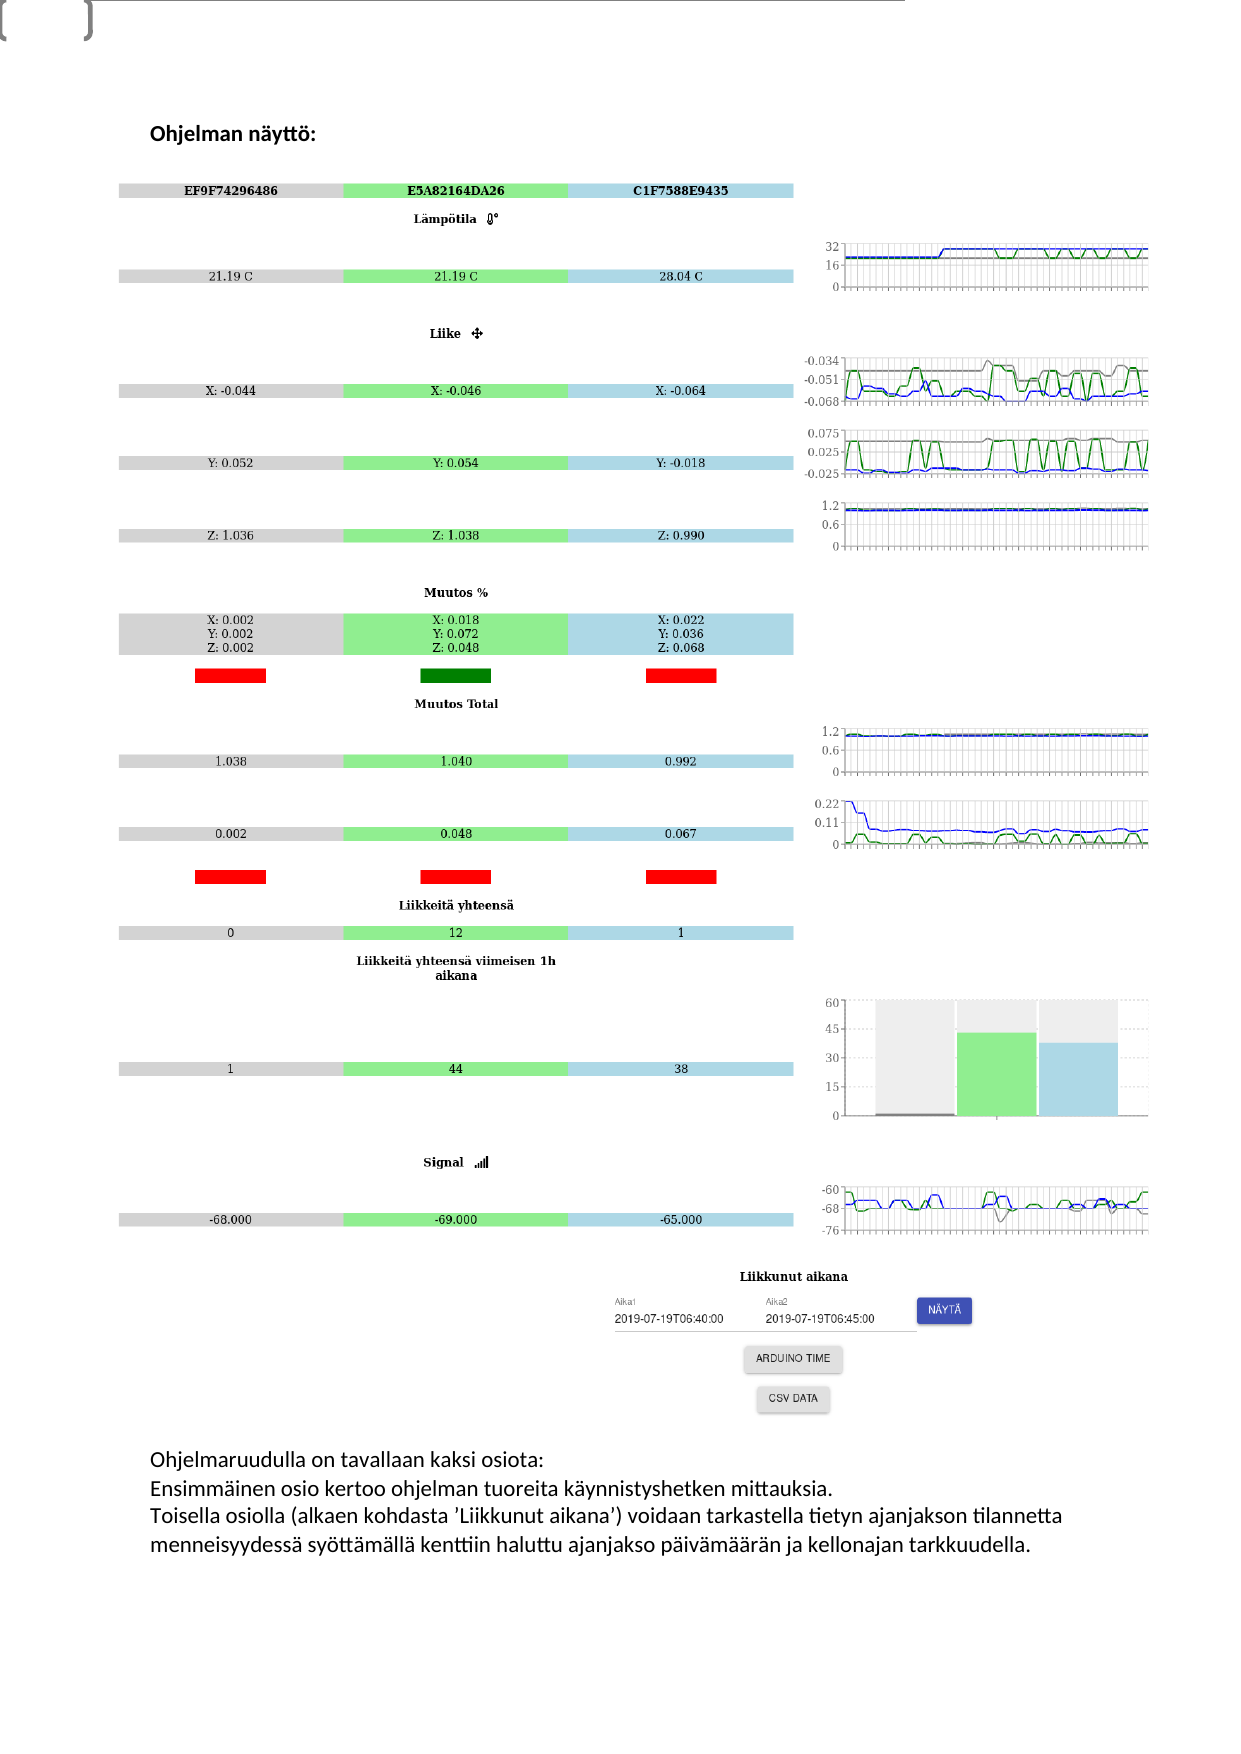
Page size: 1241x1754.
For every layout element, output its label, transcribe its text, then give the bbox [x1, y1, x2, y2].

picture [118, 166, 1149, 1418]
text Ohjelman näyttö: [150, 119, 1090, 147]
text Ensimmäinen osio kertoo ohjelman tuoreita käynnistyshetken mittauksia. [150, 1474, 1090, 1502]
text Ohjelmaruudulla on tavallaan kaksi osiota: [150, 1446, 1090, 1474]
text Toisella osiolla (alkaen kohdasta ’Liikkunut aikana’) voidaan tarkastella tietyn ajanjakson tilannetta menneisyydessä syöttämällä kenttiin haluttu ajanjakso päivämäärän ja kellonajan tarkkuudella. [150, 1502, 1090, 1558]
